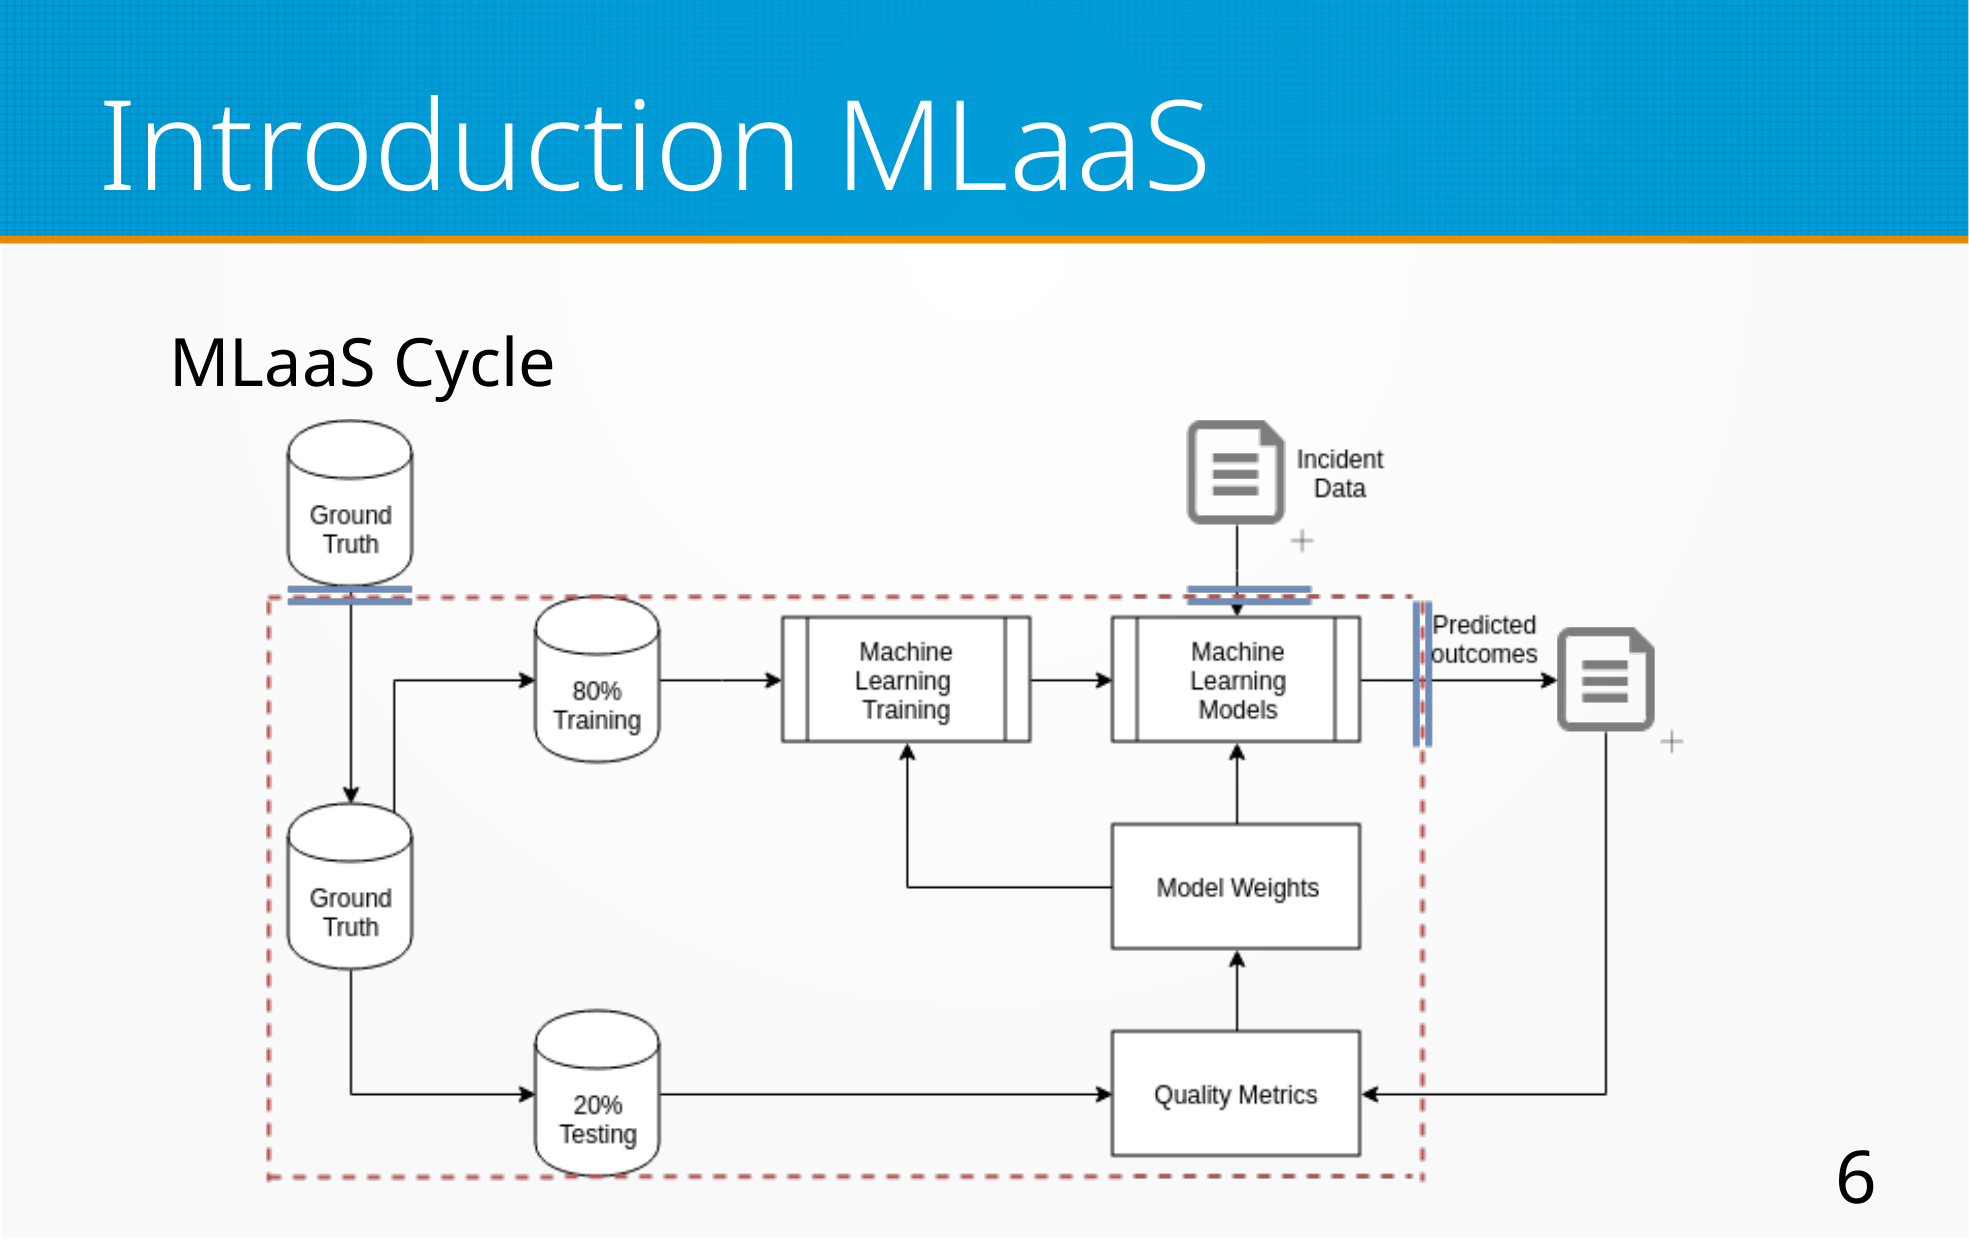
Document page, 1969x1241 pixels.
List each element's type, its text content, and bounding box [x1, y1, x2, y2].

text_box 6 [1830, 1127, 1966, 1224]
picture [0, 236, 1969, 1241]
title Introduction MLaaS [98, 19, 1870, 227]
list MLaaS Cycle [98, 315, 1861, 1081]
